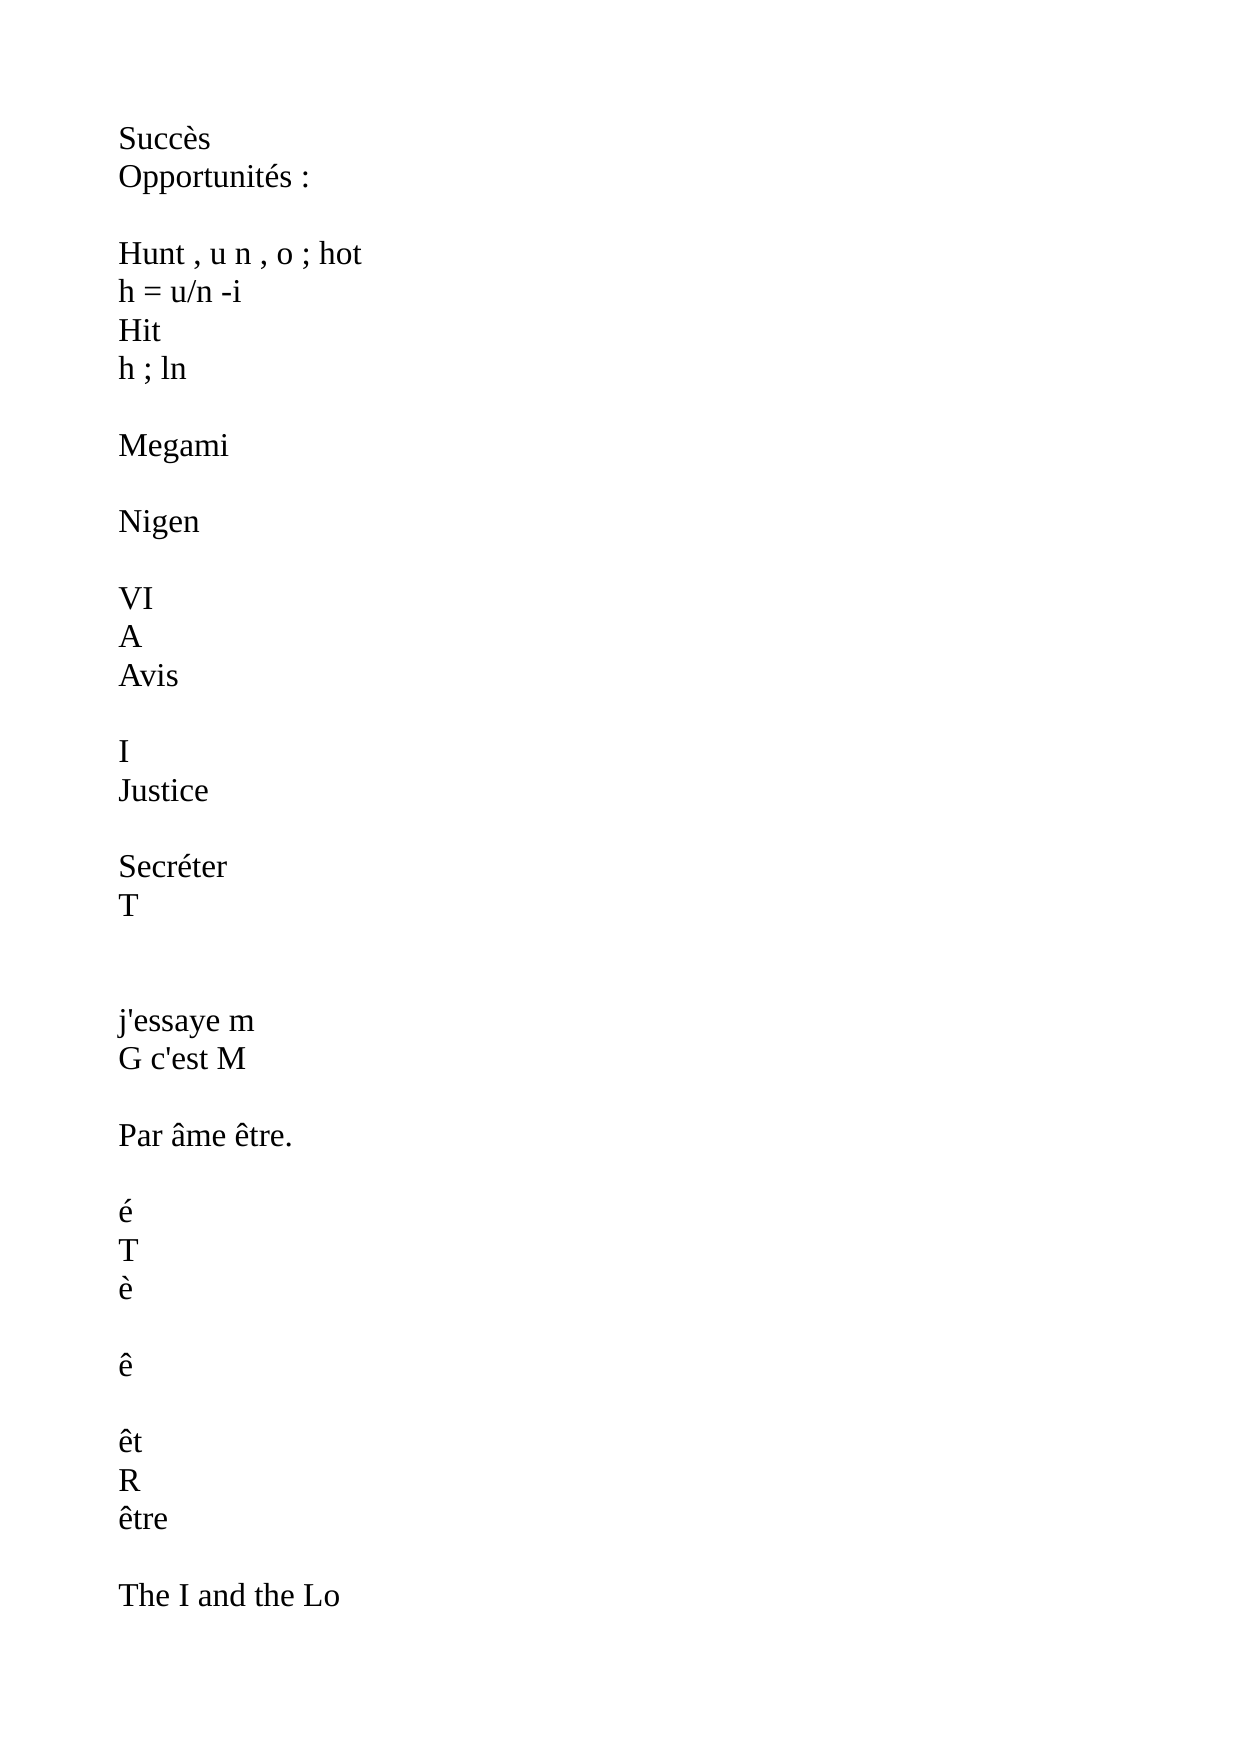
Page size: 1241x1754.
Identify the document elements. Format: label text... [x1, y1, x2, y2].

text Secréter [118, 846, 1122, 885]
text êt [118, 1421, 1122, 1460]
text é [118, 1191, 1122, 1230]
text j'essaye m [118, 1000, 1122, 1038]
text T [118, 1230, 1122, 1268]
text Hunt , u n , o ; hot [118, 233, 1122, 271]
text Hit [118, 310, 1122, 348]
text R [118, 1460, 1122, 1498]
text h = u/n -i [118, 271, 1122, 310]
text è [118, 1268, 1122, 1306]
text Megami [118, 425, 1122, 463]
text Par âme être. [118, 1115, 1122, 1153]
text G c'est M [118, 1038, 1122, 1076]
text Succès [118, 118, 1122, 156]
text être [118, 1498, 1122, 1536]
text Nigen [118, 501, 1122, 540]
text h ; ln [118, 348, 1122, 386]
text ê [118, 1345, 1122, 1383]
text Avis [118, 655, 1122, 693]
text VI [118, 578, 1122, 616]
text A [118, 616, 1122, 655]
text Justice [118, 770, 1122, 808]
text Opportunités : [118, 156, 1122, 195]
text I [118, 731, 1122, 770]
text The I and the Lo [118, 1575, 1122, 1613]
text T [118, 885, 1122, 923]
